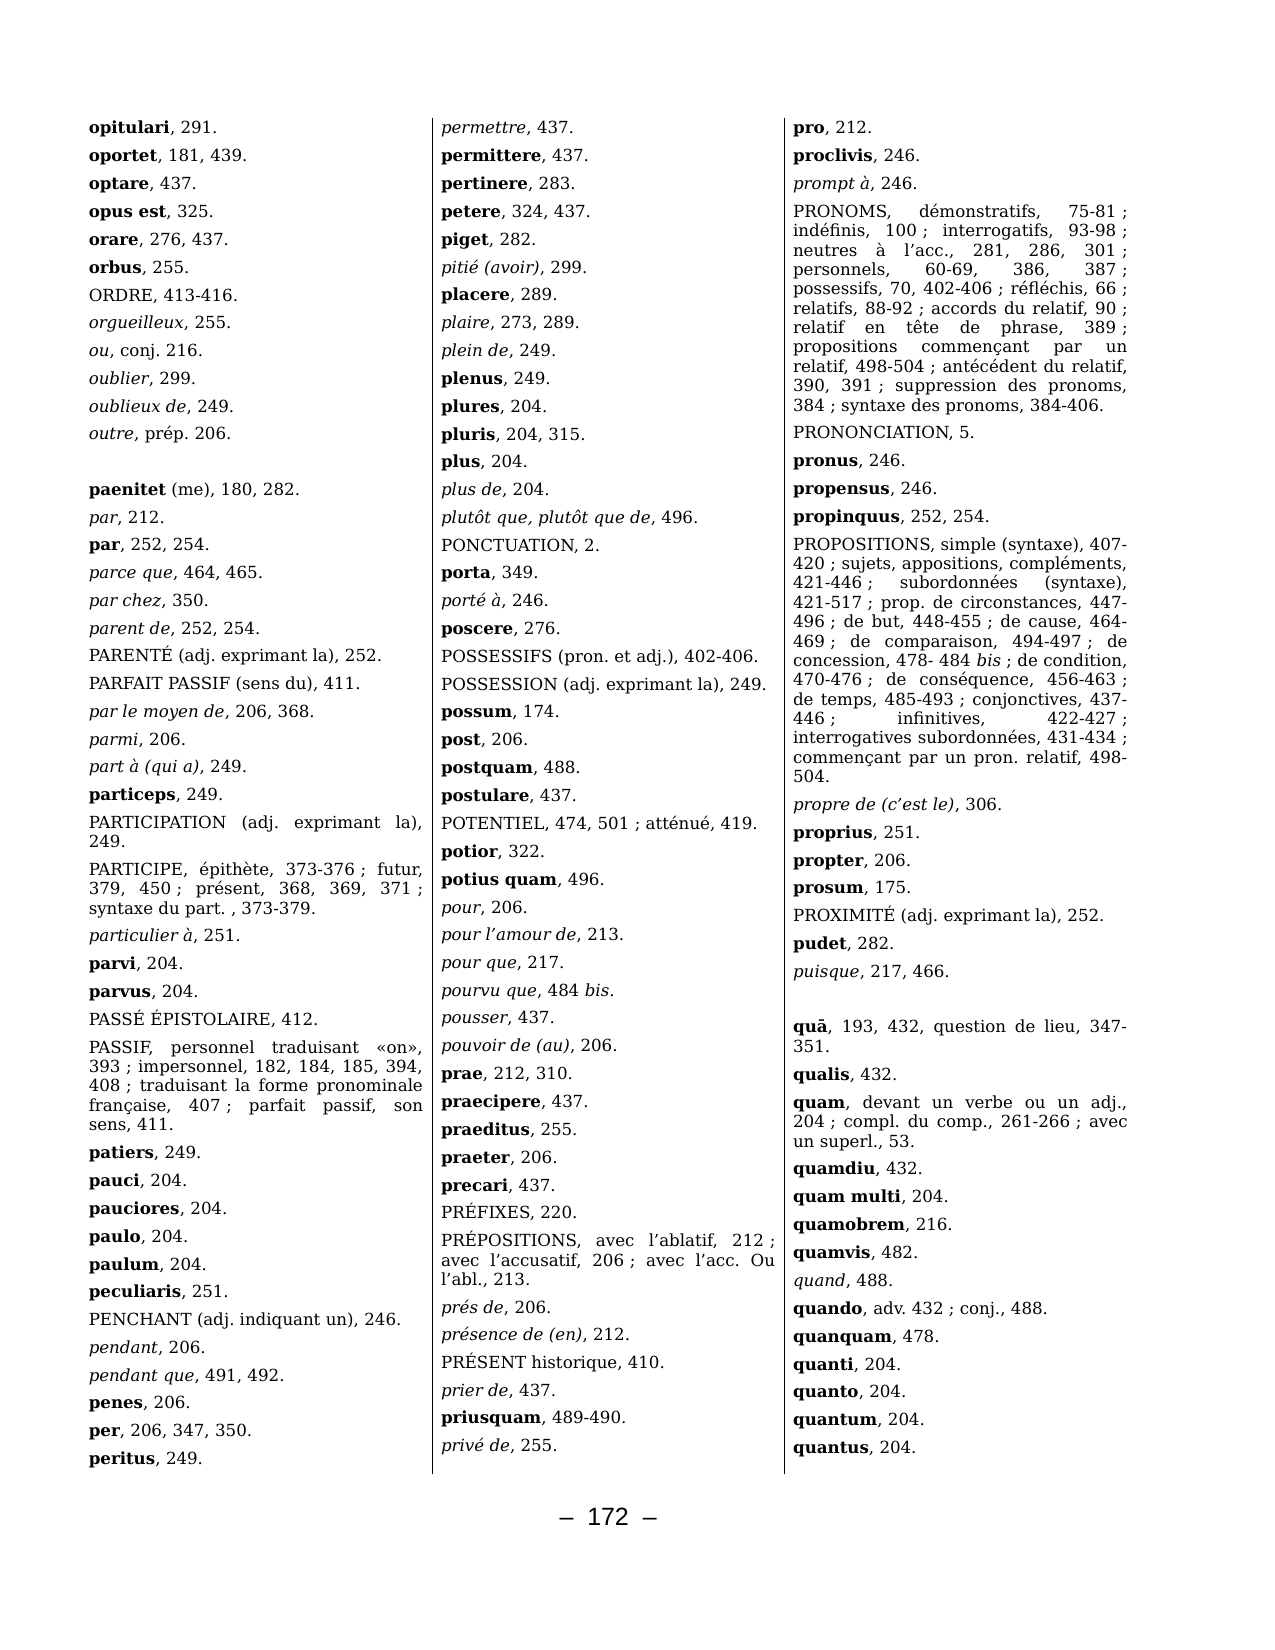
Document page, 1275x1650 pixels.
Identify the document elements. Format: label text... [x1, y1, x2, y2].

text pour que, 217. [441, 953, 775, 972]
text porta, 349. [441, 563, 775, 583]
text parce que, 464, 465. [88, 563, 423, 582]
text ou, conj. 216. [88, 341, 423, 360]
text plutôt que, plutôt que de, 496. [441, 508, 775, 527]
text paulo, 204. [88, 1226, 423, 1246]
text par, 212. [88, 507, 423, 527]
text plaire, 273, 289. [441, 313, 775, 332]
text potior, 322. [441, 842, 775, 861]
text post, 206. [441, 730, 775, 750]
text porté à, 246. [441, 591, 775, 611]
text par, 252, 254. [88, 535, 423, 555]
text praecipere, 437. [441, 1092, 775, 1111]
text POSSESSION (adj. exprimant la), 249. [441, 674, 775, 694]
text prae, 212, 310. [441, 1064, 775, 1083]
text patiers, 249. [88, 1143, 423, 1162]
text optare, 437. [88, 174, 423, 193]
text oportet, 181, 439. [88, 146, 423, 166]
text potius quam, 496. [441, 869, 775, 889]
text particeps, 249. [88, 785, 423, 804]
text parvi, 204. [88, 954, 423, 973]
text peculiaris, 251. [88, 1282, 423, 1302]
text priusquam, 489-490. [441, 1408, 775, 1428]
text pour l’amour de, 213. [441, 925, 775, 944]
text parvus, 204. [88, 982, 423, 1001]
text pauci, 204. [88, 1171, 423, 1190]
text PASSIF, personnel traduisant «on», 393 ; impersonnel, 182, 184, 185, 394, 408 ; traduisant la forme pronominale française, 407 ; parfait passif, son sens, 411. [88, 1037, 423, 1134]
text quamdiu, 432. [793, 1159, 1127, 1179]
text PROPOSITIONS, simple (syntaxe), 407-420 ; sujets, appositions, compléments, 421-446 ; subordonnées (syntaxe), 421-517 ; prop. de circonstances, 447-496 ; de but, 448-455 ; de cause, 464-469 ; de comparaison, 494-497 ; de concession, 478- 484 bis ; de condition, 470-476 ; de conséquence, 456-463 ; de temps, 485-493 ; conjonctives, 437-446 ; infinitives, 422-427 ; interrogatives subordonnées, 431-434 ; commençant par un pron. relatif, 498-504. [793, 534, 1127, 786]
text PARFAIT PASSIF (sens du), 411. [88, 674, 423, 693]
text qualis, 432. [793, 1064, 1127, 1084]
text plus, 204. [441, 452, 775, 472]
text quam, devant un verbe ou un adj., 204 ; compl. du comp., 261-266 ; avec un superl., 53. [793, 1092, 1127, 1151]
text precari, 437. [441, 1175, 775, 1195]
text quand, 488. [793, 1271, 1127, 1290]
text pitié (avoir), 299. [441, 257, 775, 277]
text PARENTÉ (adj. exprimant la), 252. [88, 646, 423, 666]
text pouvoir de (au), 206. [441, 1036, 775, 1055]
text oublier, 299. [88, 369, 423, 388]
text quamobrem, 216. [793, 1215, 1127, 1234]
text propensus, 246. [793, 479, 1127, 498]
text quanto, 204. [793, 1382, 1127, 1402]
text prosum, 175. [793, 878, 1127, 898]
text pendant que, 491, 492. [88, 1366, 423, 1385]
text pousser, 437. [441, 1008, 775, 1028]
text quando, adv. 432 ; conj., 488. [793, 1298, 1127, 1318]
text propter, 206. [793, 850, 1127, 870]
text quamvis, 482. [793, 1243, 1127, 1262]
text PRÉPOSITIONS, avec l’ablatif, 212 ; avec l’accusatif, 206 ; avec l’acc. Ou l’abl., 213. [441, 1231, 775, 1289]
text PONCTUATION, 2. [441, 536, 775, 555]
text orgueilleux, 255. [88, 313, 423, 333]
text pour, 206. [441, 897, 775, 917]
text oublieux de, 249. [88, 396, 423, 416]
text outre, prép. 206. [88, 424, 423, 443]
text PENCHANT (adj. indiquant un), 246. [88, 1310, 423, 1329]
text plures, 204. [441, 396, 775, 416]
text part à (qui a), 249. [88, 757, 423, 776]
text piget, 282. [441, 229, 775, 249]
text PRONOMS, démonstratifs, 75-81 ; indéfinis, 100 ; interrogatifs, 93-98 ; neutres à l’acc., 281, 286, 301 ; personnels, 60-69, 386, 387 ; possessifs, 70, 402-406 ; réfléchis, 66 ; relatifs, 88-92 ; accords du relatif, 90 ; relatif en tête de phrase, 389 ; propositions commençant par un relatif, 498-504 ; antécédent du relatif, 390, 391 ; suppression des pronoms, 384 ; syntaxe des pronoms, 384-406. [793, 202, 1127, 415]
text per, 206, 347, 350. [88, 1421, 423, 1441]
text postquam, 488. [441, 758, 775, 778]
text permettre, 437. [441, 118, 775, 137]
text pourvu que, 484 bis. [441, 981, 775, 1000]
text propre de (c’est le), 306. [793, 795, 1127, 814]
text PROXIMITÉ (adj. exprimant la), 252. [793, 906, 1127, 926]
text PARTICIPE, épithète, 373-376 ; futur, 379, 450 ; présent, 368, 369, 371 ; syntaxe du part. , 373-379. [88, 860, 423, 918]
text PRÉFIXES, 220. [441, 1203, 775, 1223]
text quantum, 204. [793, 1410, 1127, 1430]
text POSSESSIFS (pron. et adj.), 402-406. [441, 647, 775, 666]
text POTENTIEL, 474, 501 ; atténué, 419. [441, 814, 775, 833]
text pluris, 204, 315. [441, 424, 775, 444]
text pronus, 246. [793, 451, 1127, 470]
text par chez, 350. [88, 591, 423, 610]
text plenus, 249. [441, 368, 775, 388]
text PRÉSENT historique, 410. [441, 1353, 775, 1372]
text postulare, 437. [441, 786, 775, 806]
text opus est, 325. [88, 202, 423, 221]
text plus de, 204. [441, 480, 775, 499]
text PRONONCIATION, 5. [793, 423, 1127, 442]
text pudet, 282. [793, 934, 1127, 953]
text placere, 289. [441, 285, 775, 305]
text prompt à, 246. [793, 174, 1127, 193]
text praeter, 206. [441, 1147, 775, 1167]
text parent de, 252, 254. [88, 618, 423, 638]
text PASSÉ ÉPISTOLAIRE, 412. [88, 1010, 423, 1029]
text poscere, 276. [441, 619, 775, 638]
text possum, 174. [441, 702, 775, 722]
text orbus, 255. [88, 258, 423, 277]
text penes, 206. [88, 1393, 423, 1413]
text praeditus, 255. [441, 1119, 775, 1139]
text quantus, 204. [793, 1438, 1127, 1458]
text pertinere, 283. [441, 174, 775, 193]
text parmi, 206. [88, 729, 423, 749]
text pro, 212. [793, 118, 1127, 138]
text plein de, 249. [441, 341, 775, 360]
text quanquam, 478. [793, 1326, 1127, 1346]
text permittere, 437. [441, 146, 775, 165]
text paenitet (me), 180, 282. [88, 479, 423, 499]
text privé de, 255. [441, 1436, 775, 1456]
text ORDRE, 413-416. [88, 286, 423, 305]
text proclivis, 246. [793, 146, 1127, 166]
text petere, 324, 437. [441, 202, 775, 221]
text peritus, 249. [88, 1449, 423, 1469]
text orare, 276, 437. [88, 230, 423, 249]
text quā, 193, 432, question de lieu, 347-351. [793, 1017, 1127, 1056]
text PARTICIPATION (adj. exprimant la), 249. [88, 813, 423, 851]
text puisque, 217, 466. [793, 962, 1127, 981]
text quam multi, 204. [793, 1187, 1127, 1207]
text proprius, 251. [793, 822, 1127, 842]
text propinquus, 252, 254. [793, 507, 1127, 526]
text présence de (en), 212. [441, 1325, 775, 1344]
text par le moyen de, 206, 368. [88, 702, 423, 721]
text paulum, 204. [88, 1254, 423, 1274]
text prés de, 206. [441, 1297, 775, 1317]
text opitulari, 291. [88, 118, 423, 138]
text pauciores, 204. [88, 1198, 423, 1218]
text particulier à, 251. [88, 926, 423, 946]
text quanti, 204. [793, 1354, 1127, 1374]
text pendant, 206. [88, 1338, 423, 1357]
text prier de, 437. [441, 1381, 775, 1400]
